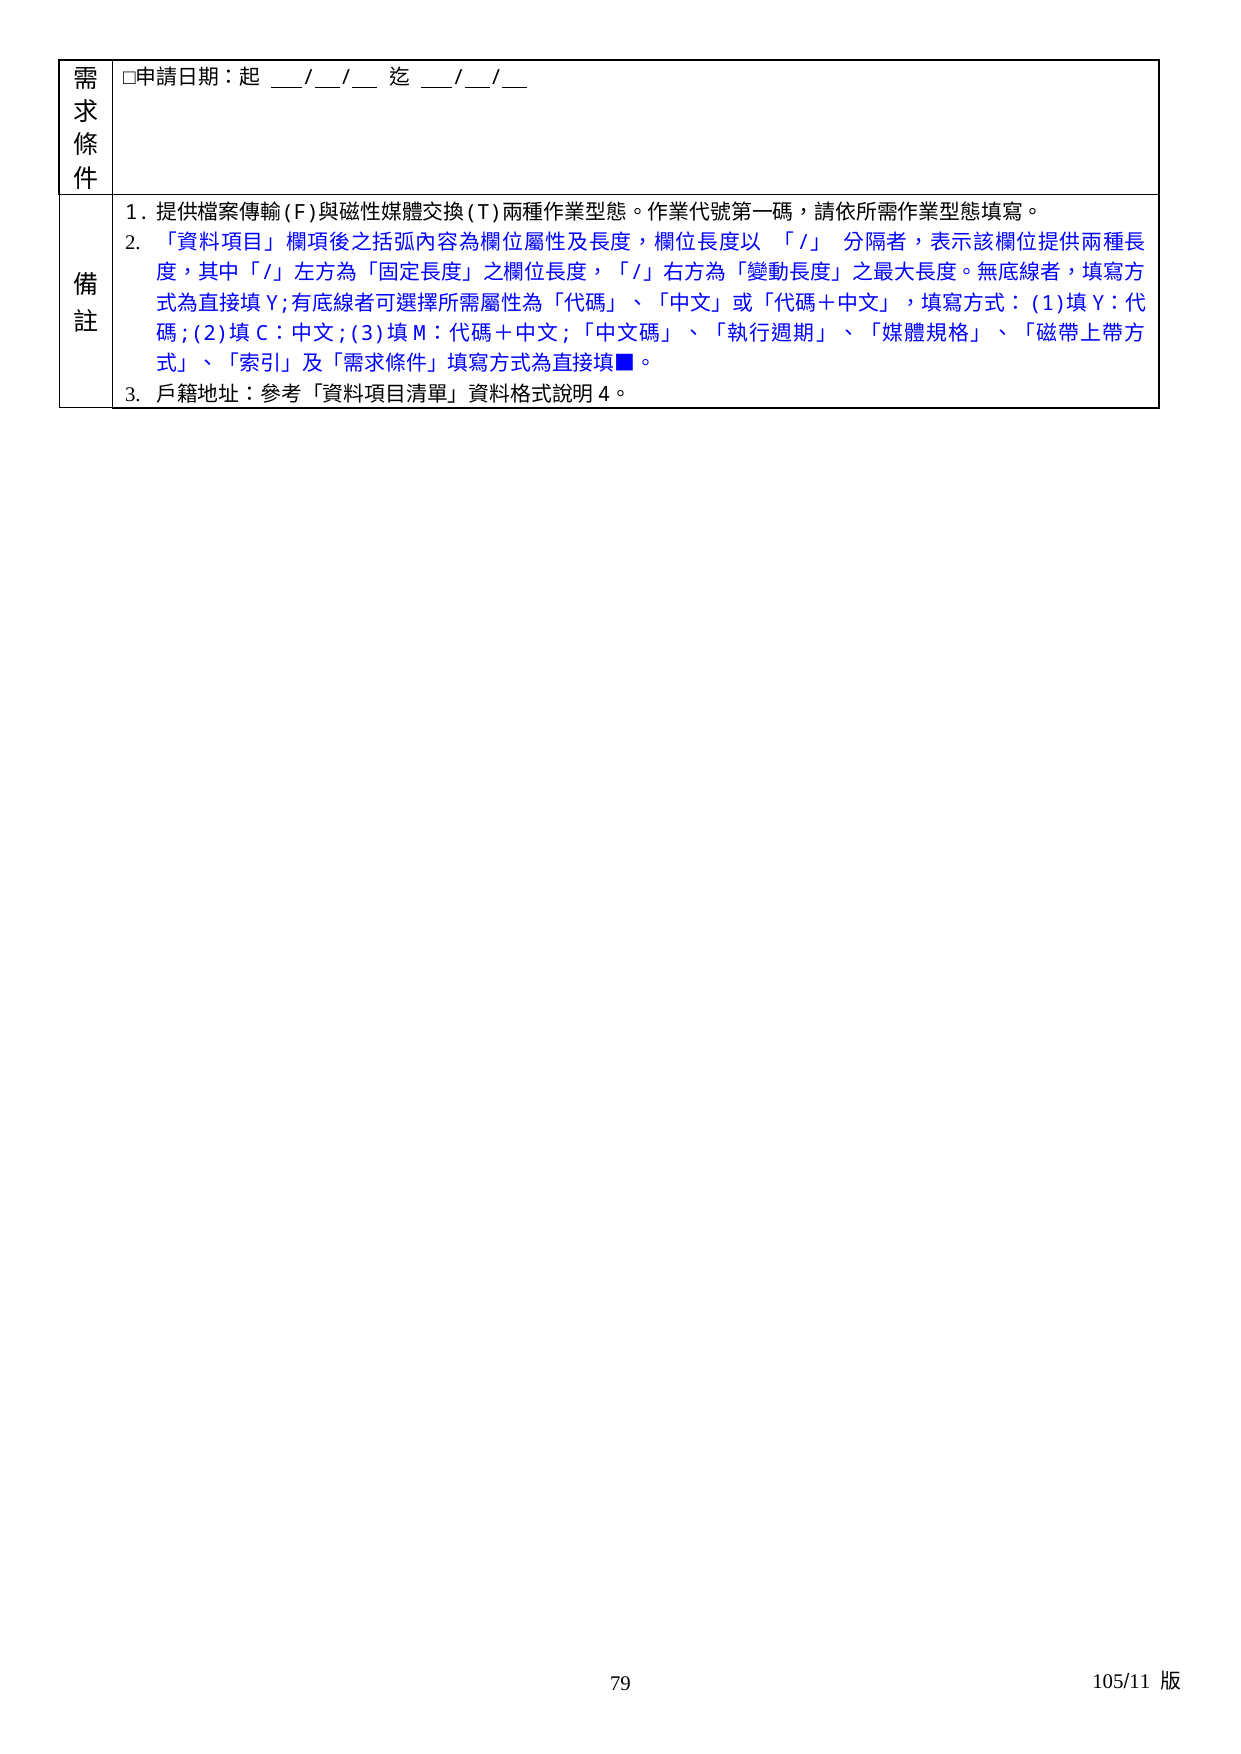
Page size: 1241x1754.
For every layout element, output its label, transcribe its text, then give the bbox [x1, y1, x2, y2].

table_cell □申請日期：起 / / 迄 / / [113, 61, 645, 194]
table_cell 備註 [60, 195, 112, 407]
table_cell [645, 61, 1158, 194]
table_cell 需求條件 [60, 61, 112, 194]
table_cell 提供檔案傳輸(F)與磁性媒體交換(T)兩種作業型態。作業代號第一碼，請依所需作業型態填寫。 「資料項目」欄項後之括弧內容為欄位屬性及長度，欄位長度以 「/」 分隔者，表示該欄位提供兩種長度，其中「/」左方為「固定長度」之欄位長度，「/」右方為「變動長度」之最大長度。無底線者，填寫方式為直接填Y;有底線者可選擇所需屬性為「代碼」、「中文」或「代碼＋中文」，填寫方式：(1)填Y：代碼;(2)填C：中文;(3)填M：代碼＋中文;「中文碼」、「執行週期」、「媒體規格」、「磁帶上帶方式」、「索引」及「需求條件」填寫方式為直接填■。 戶籍地址：參考「資料項目清單」資料格式說明4。 [113, 195, 1158, 407]
